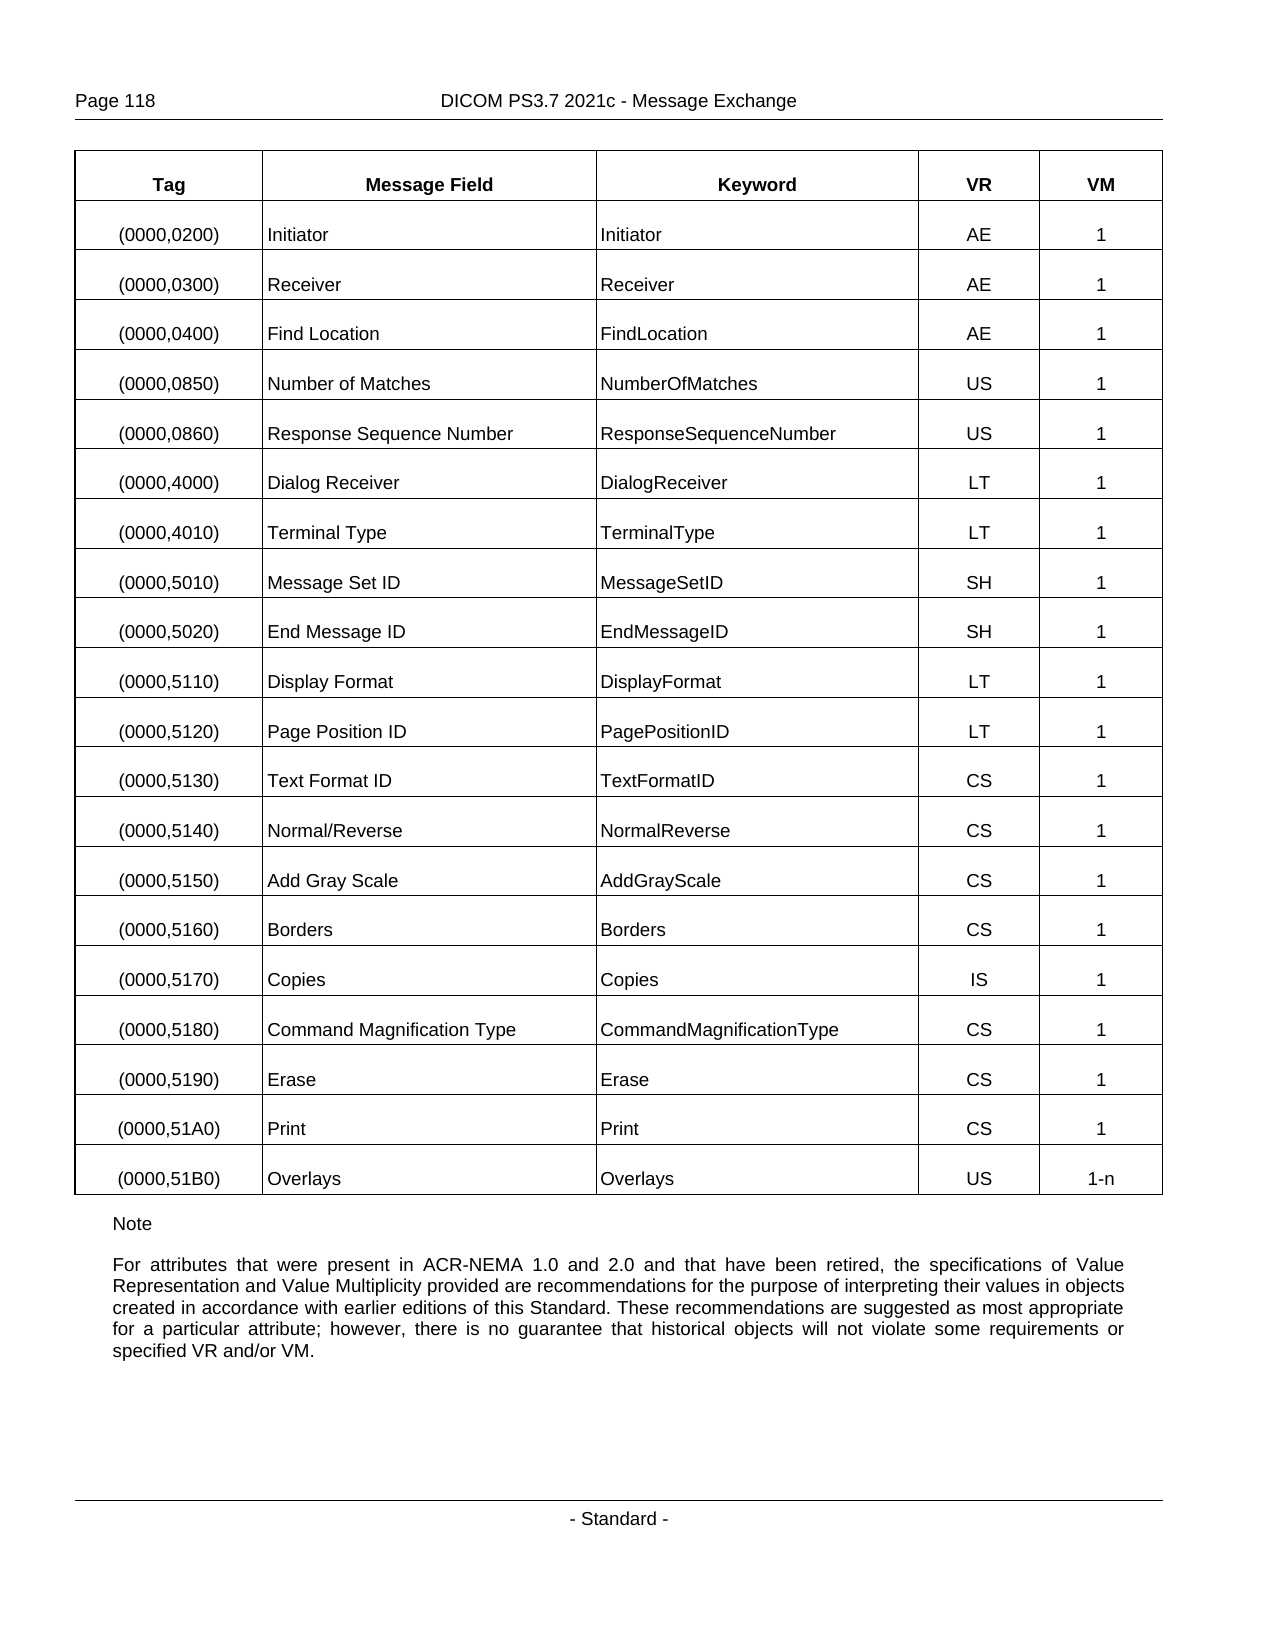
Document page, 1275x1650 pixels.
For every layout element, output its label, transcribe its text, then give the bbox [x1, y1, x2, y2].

table_cell Command Magnification Type [263, 996, 596, 1044]
text For attributes that were present in ACR-NEMA 1.0 and 2.0 and that have been retired, the specifications of Value Representation and Value Multiplicity provided are recommendations for the purpose of interpreting their values in objects created in accordance with earlier editions of this Standard. These recommendations are suggested as most appropriate for a particular attribute; however, there is no guarantee that historical objects will not violate some requirements or specified VR and/or VM. [112, 1253, 1125, 1361]
table_cell End Message ID [263, 598, 596, 647]
table_cell 1 [1040, 1045, 1162, 1094]
table_cell (0000,51B0) [76, 1145, 262, 1193]
table_cell TextFormatID [597, 747, 918, 796]
table_cell CS [919, 797, 1039, 846]
table_cell 1 [1040, 400, 1162, 448]
table_cell US [919, 1145, 1039, 1193]
table_cell 1 [1040, 847, 1162, 895]
table_cell 1 [1040, 996, 1162, 1044]
table_cell (0000,5190) [76, 1045, 262, 1094]
table_cell (0000,5010) [76, 549, 262, 597]
table_cell AE [919, 250, 1039, 299]
table_cell (0000,51A0) [76, 1095, 262, 1144]
table_cell Erase [597, 1045, 918, 1094]
table_cell Borders [597, 896, 918, 945]
table_cell Dialog Receiver [263, 449, 596, 498]
table_cell Print [597, 1095, 918, 1144]
table_cell (0000,5130) [76, 747, 262, 796]
table_cell (0000,5180) [76, 996, 262, 1044]
table_cell 1 [1040, 1095, 1162, 1144]
table_cell CS [919, 747, 1039, 796]
table_header Tag [76, 151, 262, 200]
table_cell Erase [263, 1045, 596, 1094]
table_cell Print [263, 1095, 596, 1144]
table_cell Text Format ID [263, 747, 596, 796]
table_cell (0000,5120) [76, 698, 262, 746]
table_cell Number of Matches [263, 350, 596, 398]
table_cell Copies [597, 946, 918, 995]
table_cell (0000,5110) [76, 648, 262, 697]
table_cell 1 [1040, 300, 1162, 349]
table_cell (0000,0200) [76, 201, 262, 249]
table_cell NormalReverse [597, 797, 918, 846]
table_cell Normal/Reverse [263, 797, 596, 846]
table_cell TerminalType [597, 499, 918, 547]
table_cell PagePositionID [597, 698, 918, 746]
table_cell 1 [1040, 350, 1162, 398]
table_cell 1 [1040, 896, 1162, 945]
table_cell Overlays [263, 1145, 596, 1193]
table_cell 1 [1040, 747, 1162, 796]
table_cell CommandMagnificationType [597, 996, 918, 1044]
table_cell (0000,0300) [76, 250, 262, 299]
table_cell Initiator [263, 201, 596, 249]
table_cell (0000,5150) [76, 847, 262, 895]
table_cell Page Position ID [263, 698, 596, 746]
table_cell (0000,4010) [76, 499, 262, 547]
table_cell AE [919, 201, 1039, 249]
table_cell Copies [263, 946, 596, 995]
table_cell SH [919, 598, 1039, 647]
table_cell CS [919, 996, 1039, 1044]
table_cell US [919, 400, 1039, 448]
table_cell DisplayFormat [597, 648, 918, 697]
table_cell CS [919, 1095, 1039, 1144]
table_cell Display Format [263, 648, 596, 697]
table_cell LT [919, 449, 1039, 498]
table_cell 1 [1040, 797, 1162, 846]
table_cell 1-n [1040, 1145, 1162, 1193]
table_cell FindLocation [597, 300, 918, 349]
table_header Message Field [263, 151, 596, 200]
table_cell (0000,5160) [76, 896, 262, 945]
table_cell Message Set ID [263, 549, 596, 597]
table_cell SH [919, 549, 1039, 597]
text Note [112, 1213, 1125, 1235]
table_cell (0000,0850) [76, 350, 262, 398]
table_cell ResponseSequenceNumber [597, 400, 918, 448]
table_cell (0000,5170) [76, 946, 262, 995]
table_cell CS [919, 896, 1039, 945]
table_cell 1 [1040, 698, 1162, 746]
table_cell LT [919, 698, 1039, 746]
table_cell IS [919, 946, 1039, 995]
table_cell Borders [263, 896, 596, 945]
table_cell EndMessageID [597, 598, 918, 647]
table_cell Response Sequence Number [263, 400, 596, 448]
table_cell 1 [1040, 201, 1162, 249]
table_cell Overlays [597, 1145, 918, 1193]
table_cell 1 [1040, 499, 1162, 547]
table_cell Add Gray Scale [263, 847, 596, 895]
table_cell MessageSetID [597, 549, 918, 597]
table_cell 1 [1040, 449, 1162, 498]
table_cell AE [919, 300, 1039, 349]
table_cell (0000,0400) [76, 300, 262, 349]
table_cell (0000,4000) [76, 449, 262, 498]
table_cell 1 [1040, 946, 1162, 995]
table_cell LT [919, 648, 1039, 697]
table_cell US [919, 350, 1039, 398]
table_cell (0000,5020) [76, 598, 262, 647]
table_header Keyword [597, 151, 918, 200]
table_cell 1 [1040, 598, 1162, 647]
table_header VR [919, 151, 1039, 200]
table_cell 1 [1040, 549, 1162, 597]
table_cell CS [919, 1045, 1039, 1094]
table_header VM [1040, 151, 1162, 200]
table_cell 1 [1040, 250, 1162, 299]
table_cell Terminal Type [263, 499, 596, 547]
table_cell CS [919, 847, 1039, 895]
table_cell Find Location [263, 300, 596, 349]
table_cell DialogReceiver [597, 449, 918, 498]
table_cell LT [919, 499, 1039, 547]
table_cell 1 [1040, 648, 1162, 697]
table_cell Initiator [597, 201, 918, 249]
table_cell (0000,0860) [76, 400, 262, 448]
table_cell AddGrayScale [597, 847, 918, 895]
table_cell NumberOfMatches [597, 350, 918, 398]
table_cell (0000,5140) [76, 797, 262, 846]
table_cell Receiver [263, 250, 596, 299]
table_cell Receiver [597, 250, 918, 299]
